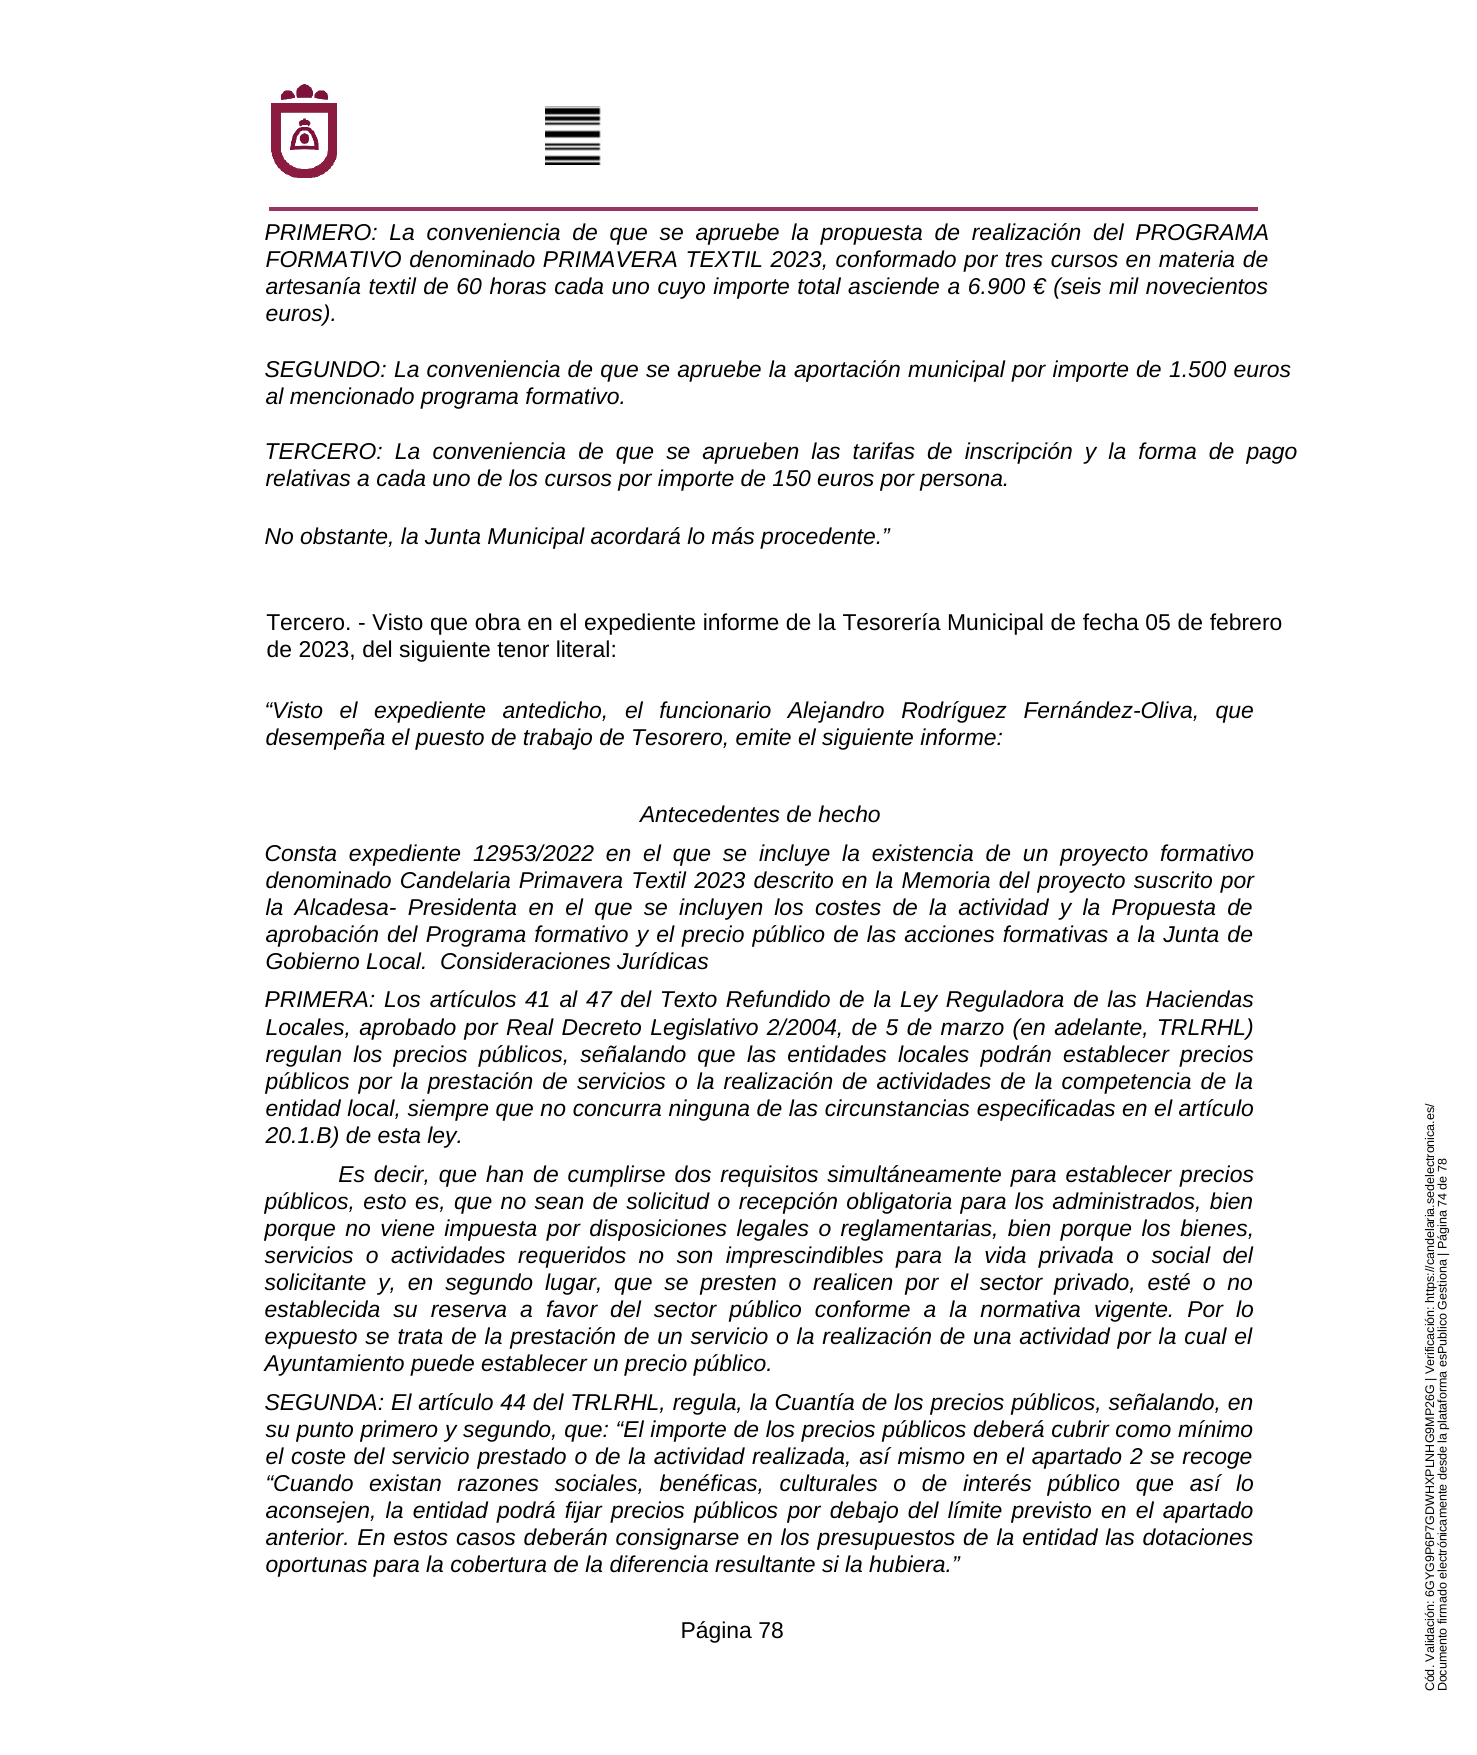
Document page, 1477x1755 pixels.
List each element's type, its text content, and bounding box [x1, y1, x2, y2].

text PRIMERO: La conveniencia de que se apruebe la propuesta de realización del PROGRAMA FORMATIVO denominado PRIMAVERA TEXTIL 2023, conformado por tres cursos en materia de artesanía textil de 60 horas cada uno cuyo importe total asciende a 6.900 € (seis mil novecientos euros). [264, 218, 1272, 326]
text Consta expediente 12953/2022 en el que se incluye la existencia de un proyecto formativo denominado Candelaria Primavera Textil 2023 descrito en la Memoria del proyecto suscrito por la Alcadesa- Presidenta en el que se incluyen los costes de la actividad y la Propuesta de aprobación del Programa formativo y el precio público de las acciones formativas a la Junta de Gobierno Local. Consideraciones Jurídicas [264, 839, 1257, 974]
text “Visto el expediente antedicho, el funcionario Alejandro Rodríguez Fernández-Oliva, que desempeña el puesto de trabajo de Tesorero, emite el siguiente informe: [264, 697, 1257, 750]
text PRIMERA: Los artículos 41 al 47 del Texto Refundido de la Ley Reguladora de las Haciendas Locales, aprobado por Real Decreto Legislativo 2/2004, de 5 de marzo (en adelante, TRLRHL) regulan los precios públicos, señalando que las entidades locales podrán establecer precios públicos por la prestación de servicios o la realización de actividades de la competencia de la entidad local, siempre que no concurra ninguna de las circunstancias especificadas en el artículo 20.1.B) de esta ley. [264, 986, 1257, 1148]
text Es decir, que han de cumplirse dos requisitos simultáneamente para establecer precios públicos, esto es, que no sean de solicitud o recepción obligatoria para los administrados, bien porque no viene impuesta por disposiciones legales o reglamentarias, bien porque los bienes, servicios o actividades requeridos no son imprescindibles para la vida privada o social del solicitante y, en segundo lugar, que se presten o realicen por el sector privado, esté o no establecida su reserva a favor del sector público conforme a la normativa vigente. Por lo expuesto se trata de la prestación de un servicio o la realización de una actividad por la cual el Ayuntamiento puede establecer un precio público. [264, 1161, 1257, 1377]
text Tercero. - Visto que obra en el expediente informe de la Tesorería Municipal de fecha 05 de febrero de 2023, del siguiente tenor literal: [266, 609, 1284, 662]
text TERCERO: La conveniencia de que se aprueben las tarifas de inscripción y la forma de pago relativas a cada uno de los cursos por importe de 150 euros por persona. [264, 438, 1301, 492]
text Antecedentes de hecho [251, 801, 1278, 828]
text No obstante, la Junta Municipal acordará lo más procedente.” [264, 523, 1257, 549]
text SEGUNDO: La conveniencia de que se apruebe la aportación municipal por importe de 1.500 euros al mencionado programa formativo. [264, 356, 1295, 409]
text SEGUNDA: El artículo 44 del TRLRHL, regula, la Cuantía de los precios públicos, señalando, en su punto primero y segundo, que: “El importe de los precios públicos deberá cubrir como mínimo el coste del servicio prestado o de la actividad realizada, así mismo en el apartado 2 se recoge “Cuando existan razones sociales, benéficas, culturales o de interés público que así lo aconsejen, la entidad podrá fijar precios públicos por debajo del límite previsto en el apartado anterior. En estos casos deberán consignarse en los presupuestos de la entidad las dotaciones oportunas para la cobertura de la diferencia resultante si la hubiera.” [264, 1389, 1257, 1578]
